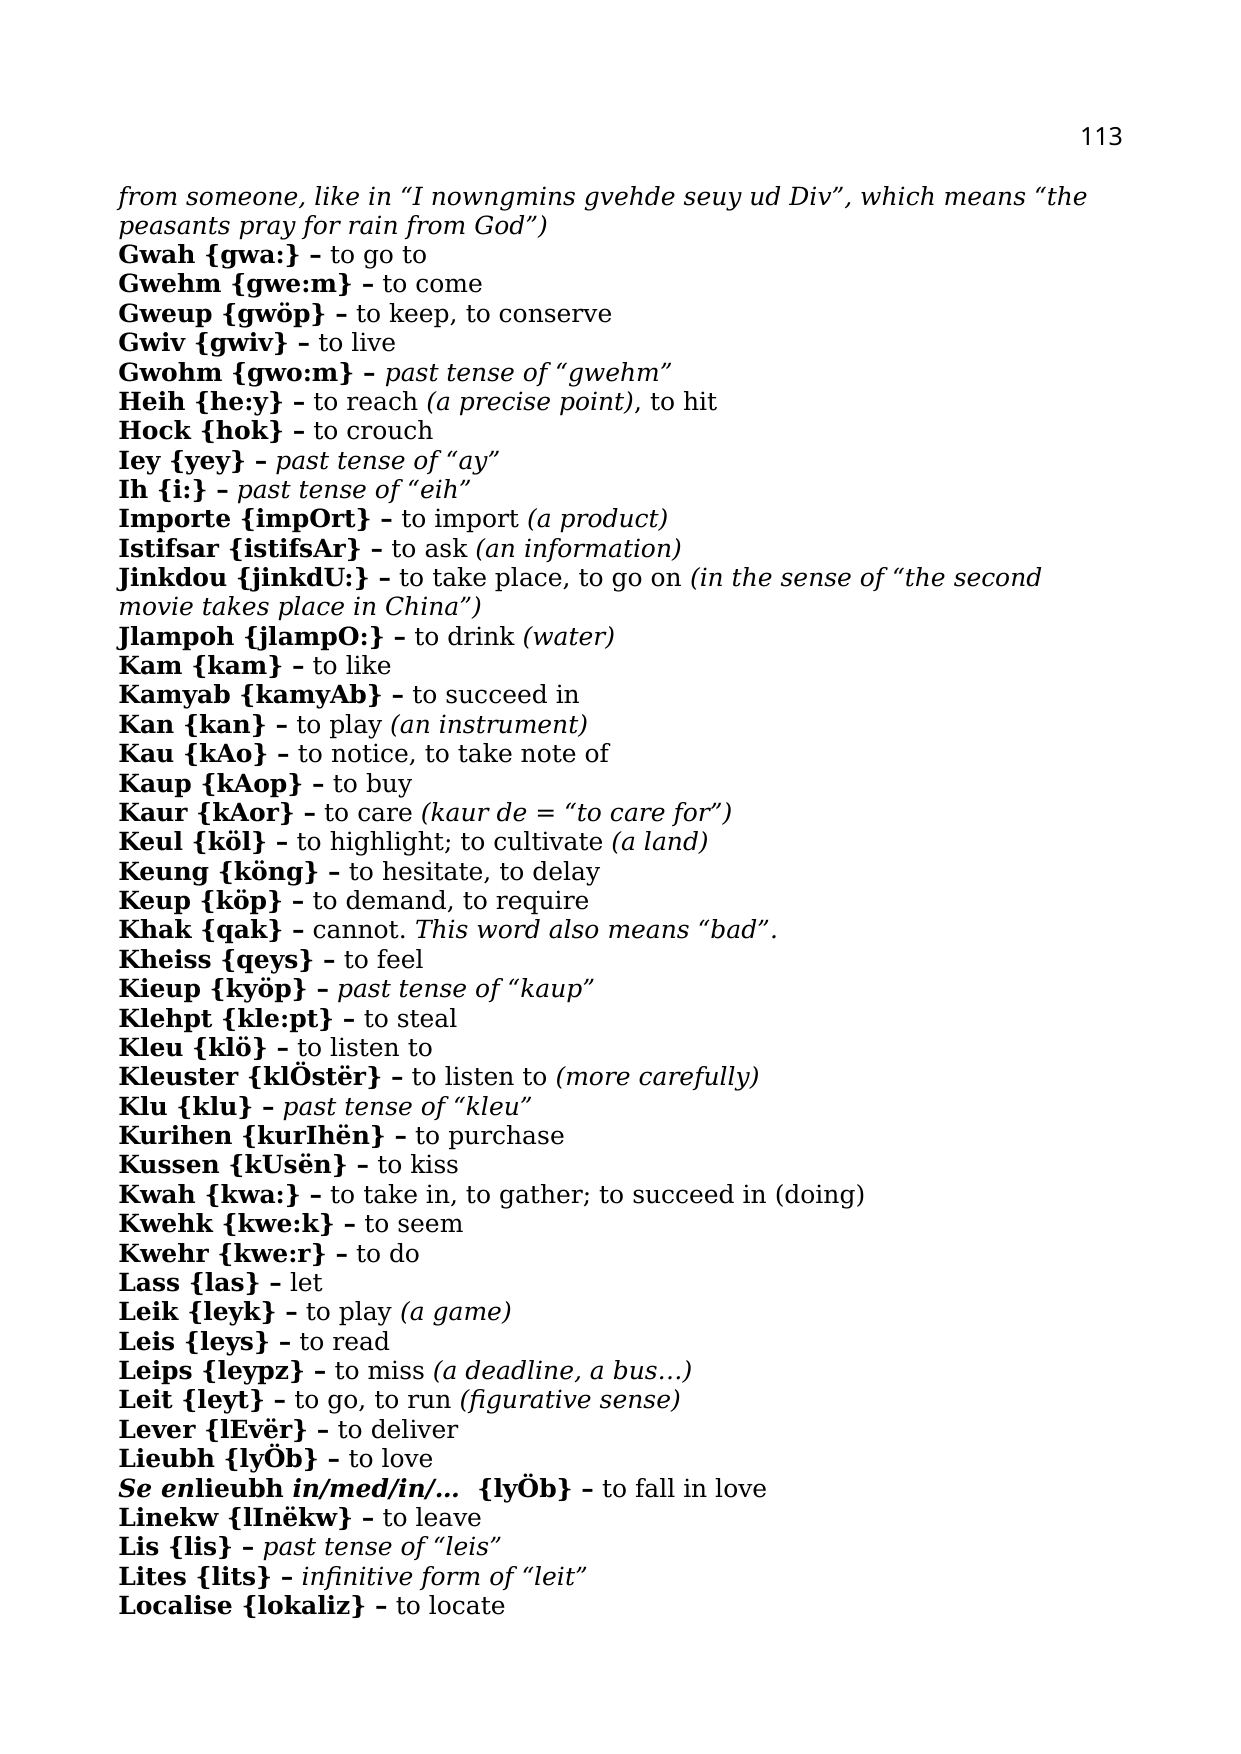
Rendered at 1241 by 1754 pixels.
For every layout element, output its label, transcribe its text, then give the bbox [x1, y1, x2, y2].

text Lieubh {lyÖb} – to love [118, 1444, 1123, 1473]
text Kleuster {klÖstër} – to listen to (more carefully) [118, 1062, 1123, 1092]
text Kwehk {kwe:k} – to seem [118, 1209, 1123, 1238]
text Lass {las} – let [118, 1268, 1123, 1297]
text Kamyab {kamyAb} – to succeed in [118, 680, 1123, 710]
text Lis {lis} – past tense of “leis” [118, 1532, 1123, 1562]
text Hock {hok} – to crouch [118, 416, 1123, 446]
text Kleu {klö} – to listen to [118, 1033, 1123, 1062]
text Localise {lokaliz} – to locate [118, 1591, 1123, 1620]
text Keup {köp} – to demand, to require [118, 886, 1123, 915]
text Jlampoh {jlampO:} – to drink (water) [118, 622, 1123, 651]
text Kheiss {qeys} – to feel [118, 945, 1123, 974]
text Leik {leyk} – to play (a game) [118, 1297, 1123, 1327]
text Leis {leys} – to read [118, 1327, 1123, 1356]
text Gwah {gwa:} – to go to [118, 240, 1123, 269]
text Keung {köng} – to hesitate, to delay [118, 857, 1123, 886]
text Kwehr {kwe:r} – to do [118, 1238, 1123, 1268]
text Iey {yey} – past tense of “ay” [118, 446, 1123, 475]
text Gweup {gwöp} – to keep, to conserve [118, 299, 1123, 328]
text Kieup {kyöp} – past tense of “kaup” [118, 974, 1123, 1003]
text Kau {kAo} – to notice, to take note of [118, 739, 1123, 768]
text Gwiv {gwiv} – to live [118, 328, 1123, 357]
text Importe {impOrt} – to import (a product) [118, 504, 1123, 534]
text Kan {kan} – to play (an instrument) [118, 710, 1123, 739]
text Lites {lits} – infinitive form of “leit” [118, 1562, 1123, 1591]
text Keul {köl} – to highlight; to cultivate (a land) [118, 827, 1123, 857]
text Lever {lEvër} – to deliver [118, 1415, 1123, 1444]
text Leips {leypz} – to miss (a deadline, a bus…) [118, 1356, 1123, 1385]
text Khak {qak} – cannot. This word also means “bad”. [118, 915, 1123, 945]
text Istifsar {istifsAr} – to ask (an information) [118, 534, 1123, 563]
text Kaur {kAor} – to care (kaur de = “to care for”) [118, 798, 1123, 827]
text Se enlieubh in/med/in/… {lyÖb} – to fall in love [118, 1473, 1123, 1503]
text Kam {kam} – to like [118, 651, 1123, 680]
text Jinkdou {jinkdU:} – to take place, to go on (in the sense of “the second movie takes place in China”) [118, 563, 1123, 622]
text Gwehm {gwe:m} – to come [118, 269, 1123, 299]
text Kurihen {kurIhën} – to purchase [118, 1121, 1123, 1150]
text Heih {he:y} – to reach (a precise point), to hit [118, 387, 1123, 416]
text Gwohm {gwo:m} – past tense of “gwehm” [118, 357, 1123, 387]
text Linekw {lInëkw} – to leave [118, 1503, 1123, 1532]
text Klu {klu} – past tense of “kleu” [118, 1092, 1123, 1121]
text Ih {i:} – past tense of “eih” [118, 475, 1123, 504]
text Kussen {kUsën} – to kiss [118, 1150, 1123, 1180]
text Kaup {kAop} – to buy [118, 768, 1123, 798]
text Klehpt {kle:pt} – to steal [118, 1003, 1123, 1033]
text Leit {leyt} – to go, to run (figurative sense) [118, 1385, 1123, 1415]
text Kwah {kwa:} – to take in, to gather; to succeed in (doing) [118, 1180, 1123, 1209]
text from someone, like in “I nowngmins gvehde seuy ud Div”, which means “the peasants pray for rain from God”) [118, 182, 1123, 240]
